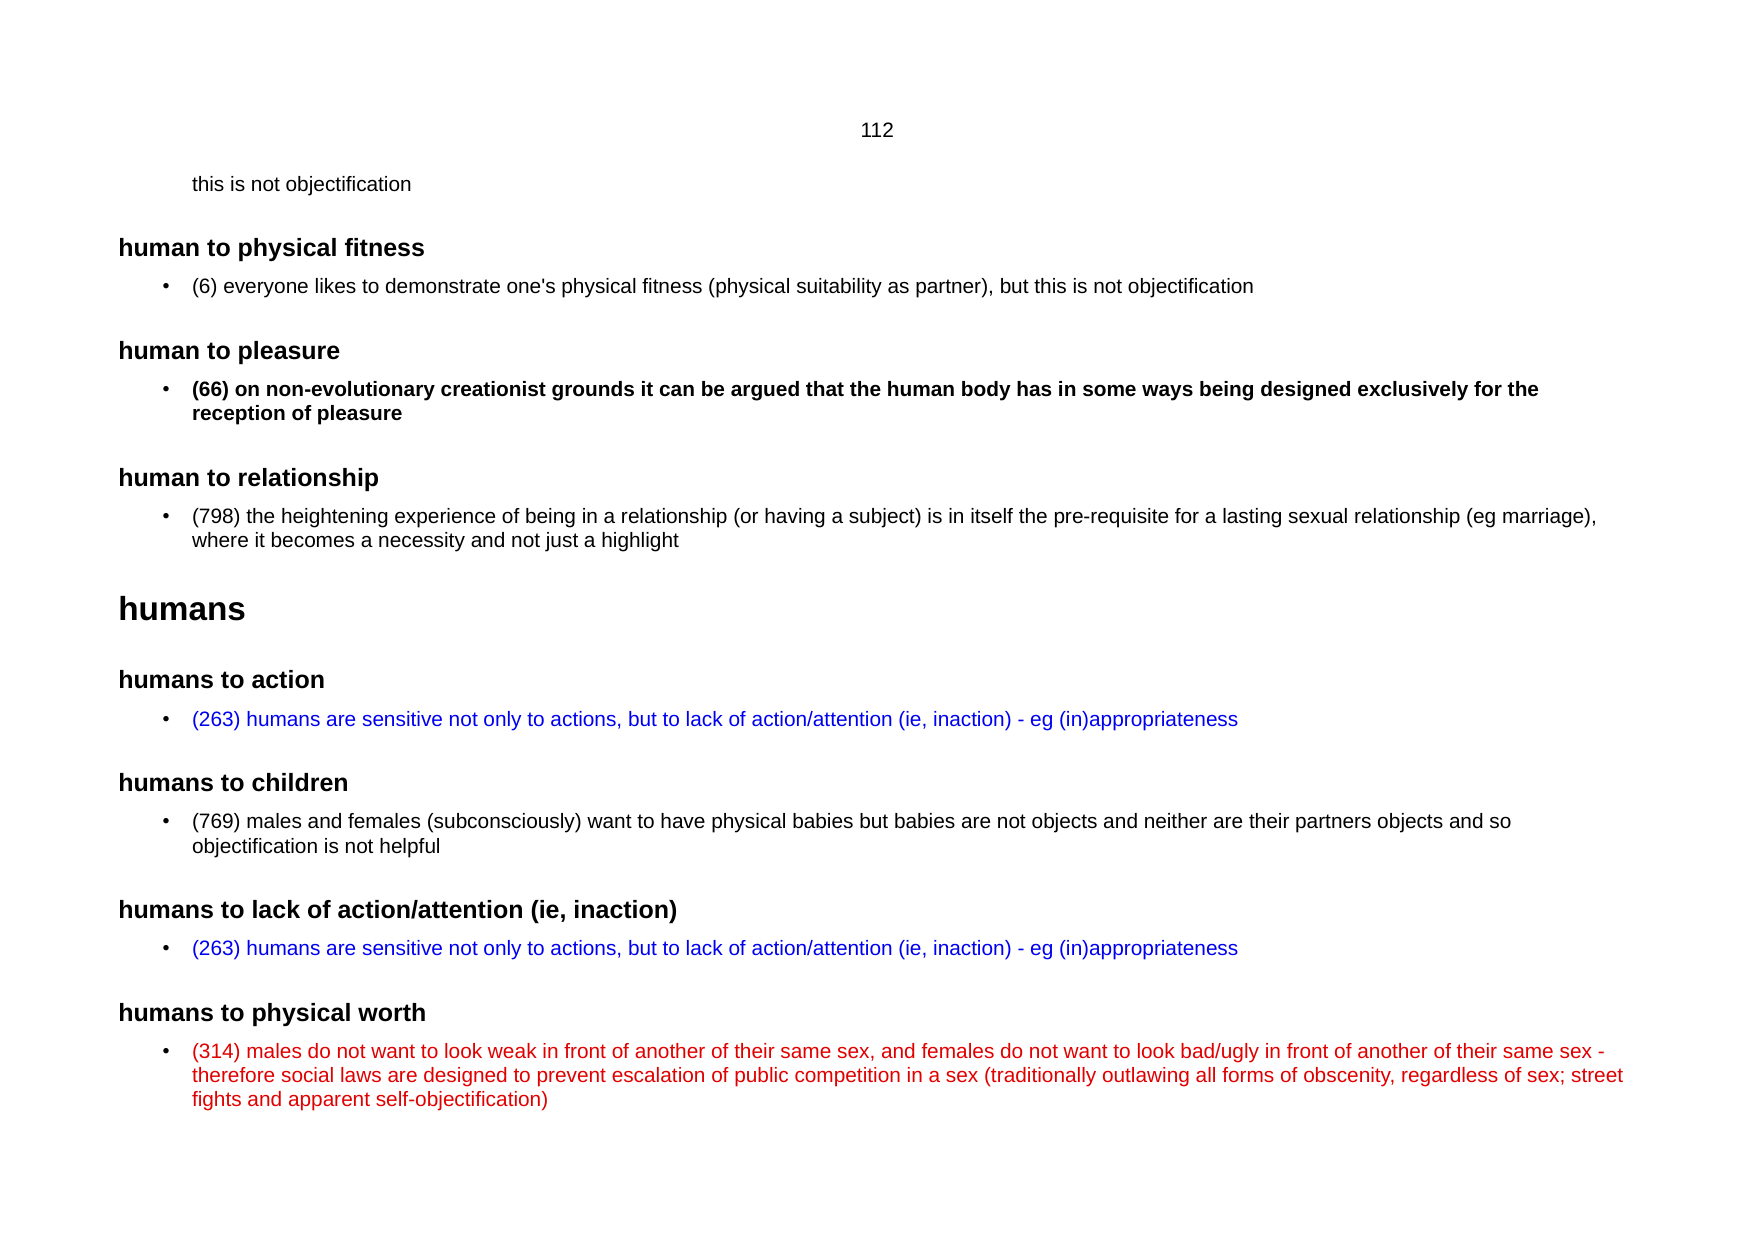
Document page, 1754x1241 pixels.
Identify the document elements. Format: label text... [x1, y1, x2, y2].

subtitle humans [118, 589, 1636, 628]
list (314) males do not want to look weak in front of another of their same sex, and females do not want to look bad/ugly in front of another of their same sex - therefore social laws are designed to prevent escalation of public competition in a sex (traditionally outlawing all forms of obscenity, regardless of sex; street fights and apparent self-objectification) [162, 1039, 1636, 1111]
subtitle humans to children [118, 768, 1636, 797]
subtitle human to physical fitness [118, 233, 1636, 262]
subtitle humans to action [118, 665, 1636, 694]
subtitle human to pleasure [118, 336, 1636, 364]
list - this is not objectification [162, 172, 1636, 196]
subtitle humans to physical worth [118, 998, 1636, 1026]
subtitle human to relationship [118, 463, 1636, 491]
list (263) humans are sensitive not only to actions, but to lack of action/attention (ie, inaction) - eg (in)appropriateness [162, 707, 1636, 731]
list (769) males and females (subconsciously) want to have physical babies but babies are not objects and neither are their partners objects and so objectification is not helpful [162, 809, 1636, 857]
list (798) the heightening experience of being in a relationship (or having a subject) is in itself the pre-requisite for a lasting sexual relationship (eg marriage), where it becomes a necessity and not just a highlight [162, 504, 1636, 552]
list (66) on non-evolutionary creationist grounds it can be argued that the human body has in some ways being designed exclusively for the reception of pleasure [162, 377, 1636, 425]
list (263) humans are sensitive not only to actions, but to lack of action/attention (ie, inaction) - eg (in)appropriateness [162, 936, 1636, 960]
subtitle humans to lack of action/attention (ie, inaction) [118, 895, 1636, 924]
list (6) everyone likes to demonstrate one's physical fitness (physical suitability as partner), but this is not objectification [162, 274, 1636, 298]
